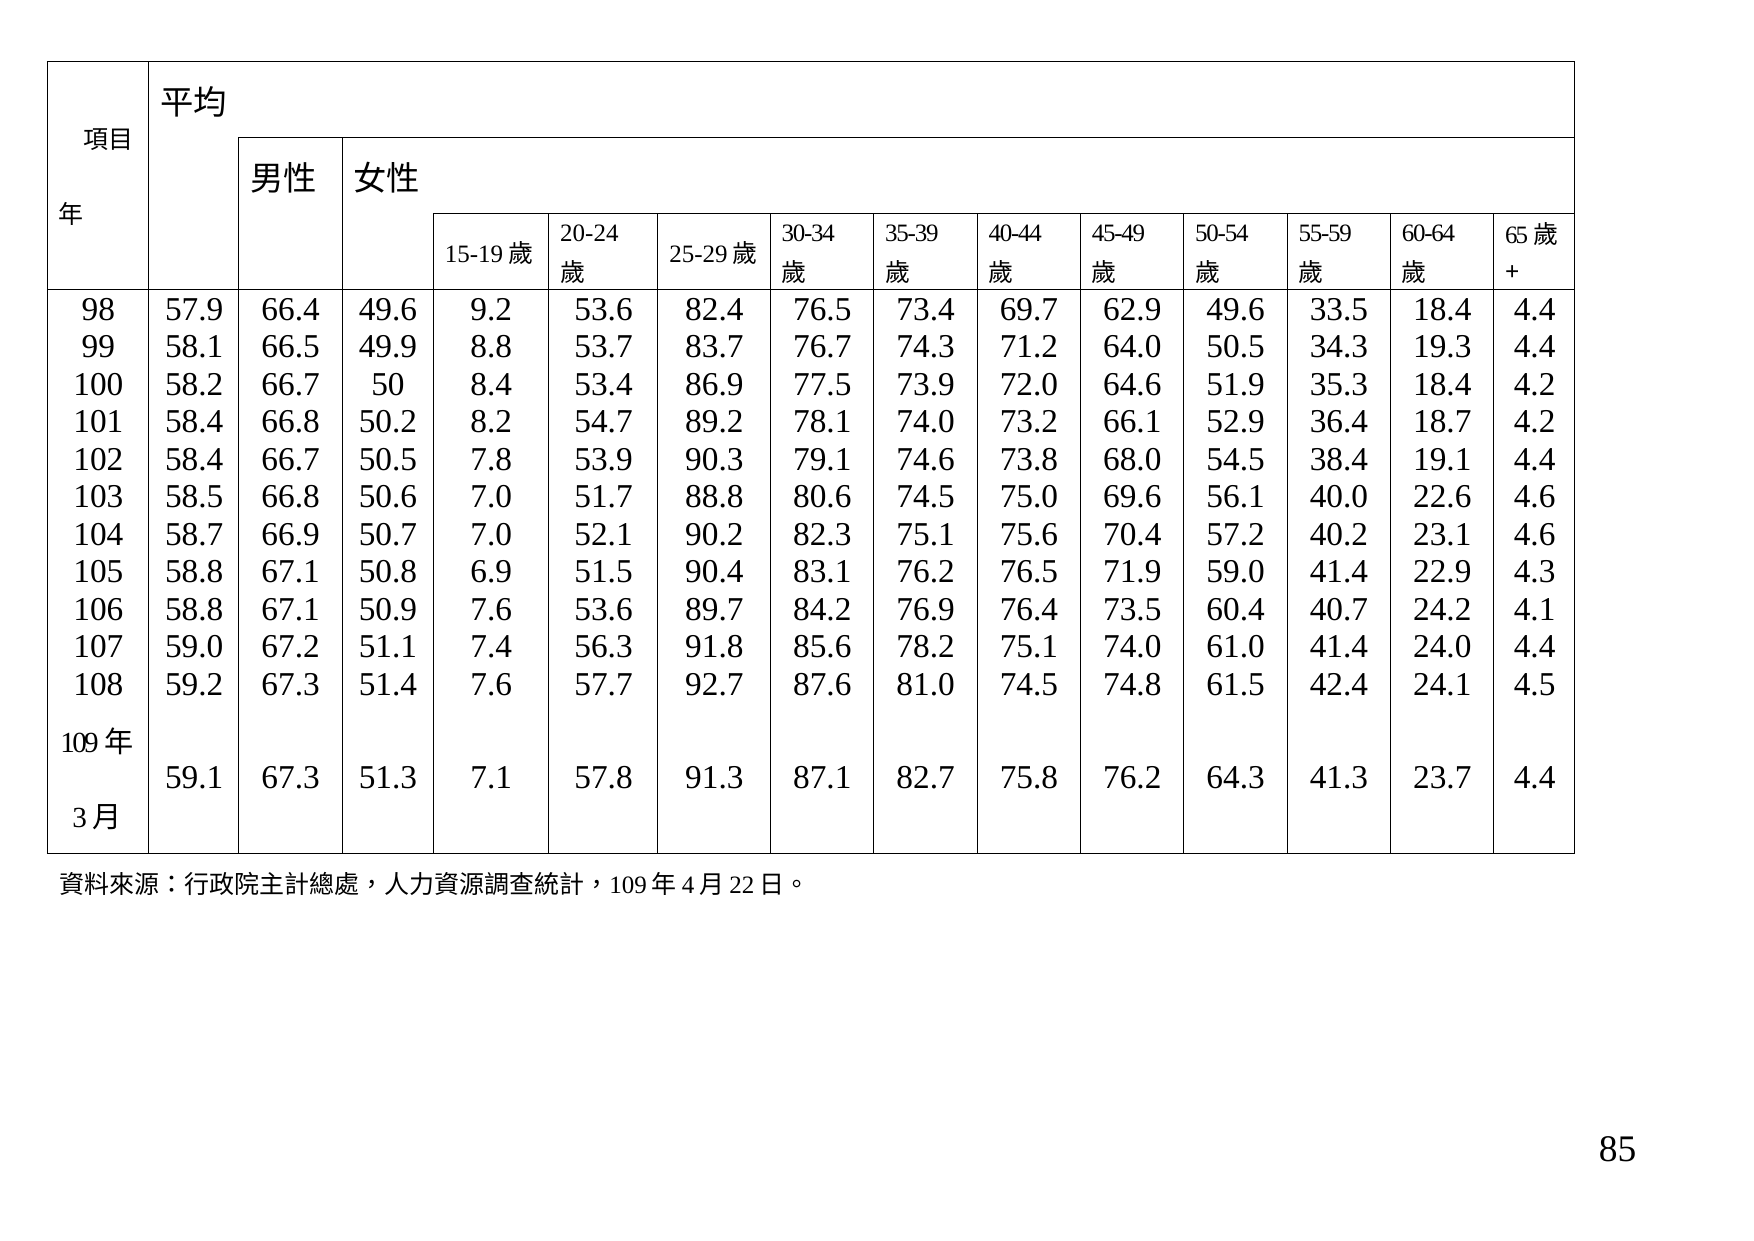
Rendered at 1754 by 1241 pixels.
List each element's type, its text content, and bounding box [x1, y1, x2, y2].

table_cell 41.4 [1288, 553, 1390, 590]
table_cell [874, 138, 977, 213]
table_header [549, 62, 658, 137]
table_cell 53.6 [549, 590, 657, 628]
table_cell 69.6 [1081, 478, 1183, 515]
table_cell [770, 138, 874, 213]
table_cell 92.7 [658, 665, 770, 703]
table_cell 72.0 [978, 365, 1080, 403]
table_header [342, 62, 433, 137]
table_cell 82.4 [658, 290, 770, 328]
table_cell 4.4 [1494, 440, 1574, 478]
table_cell 76.2 [874, 553, 977, 590]
table_cell 104 [48, 515, 148, 553]
table_cell 83.7 [658, 328, 770, 365]
table_cell 49.6 [1184, 290, 1287, 328]
table_cell 102 [48, 440, 148, 478]
table_cell 7.8 [434, 440, 548, 478]
table_cell 18.4 [1391, 365, 1493, 403]
table_cell 91.3 [658, 703, 770, 853]
table_cell 71.2 [978, 328, 1080, 365]
table_cell 74.5 [874, 478, 977, 515]
table_cell 7.1 [434, 703, 548, 853]
table_cell 58.1 [149, 328, 238, 365]
table_cell 70.4 [1081, 515, 1183, 553]
table_cell 74.6 [874, 440, 977, 478]
table_header [1184, 62, 1287, 137]
table_cell 51.9 [1184, 365, 1287, 403]
table_cell 41.3 [1288, 703, 1390, 853]
table_cell 50 [343, 365, 433, 403]
table_cell 4.4 [1494, 703, 1574, 853]
table_cell 20-24歲 [549, 214, 657, 289]
table_cell 82.3 [771, 515, 873, 553]
table_cell 105 [48, 553, 148, 590]
table_cell 51.1 [343, 628, 433, 665]
table_cell 8.8 [434, 328, 548, 365]
table_cell 40.2 [1288, 515, 1390, 553]
table_cell 67.1 [239, 553, 342, 590]
table_cell 75.1 [874, 515, 977, 553]
table_cell 50.6 [343, 478, 433, 515]
table_cell 52.9 [1184, 403, 1287, 440]
table_cell 34.3 [1288, 328, 1390, 365]
table_cell 88.8 [658, 478, 770, 515]
table_header [1494, 62, 1574, 137]
table_cell 38.4 [1288, 440, 1390, 478]
table_cell 69.7 [978, 290, 1080, 328]
table_cell 109年 3月 [48, 703, 148, 853]
table_cell 67.1 [239, 590, 342, 628]
table_header [1080, 62, 1184, 137]
table_cell 4.4 [1494, 328, 1574, 365]
table_cell 76.4 [978, 590, 1080, 628]
table_cell 15-19歲 [434, 214, 548, 289]
table_cell 8.2 [434, 403, 548, 440]
table_cell 76.5 [771, 290, 873, 328]
table_cell 4.4 [1494, 628, 1574, 665]
table_cell 6.9 [434, 553, 548, 590]
table_cell [149, 213, 238, 289]
table_cell 23.7 [1391, 703, 1493, 853]
table_cell 4.2 [1494, 365, 1574, 403]
table_cell 40.7 [1288, 590, 1390, 628]
table_cell 76.7 [771, 328, 873, 365]
table_cell 25-29歲 [658, 214, 770, 289]
table_cell [549, 138, 658, 213]
table_cell 4.6 [1494, 478, 1574, 515]
table_cell 73.8 [978, 440, 1080, 478]
table_cell 4.5 [1494, 665, 1574, 703]
table_cell 91.8 [658, 628, 770, 665]
table_cell 53.9 [549, 440, 657, 478]
table_cell 52.1 [549, 515, 657, 553]
table_cell 51.5 [549, 553, 657, 590]
table_cell 7.0 [434, 515, 548, 553]
table_cell 56.3 [549, 628, 657, 665]
table_cell 67.3 [239, 665, 342, 703]
table_cell 41.4 [1288, 628, 1390, 665]
table_cell 50.2 [343, 403, 433, 440]
table_header [770, 62, 874, 137]
table_cell 83.1 [771, 553, 873, 590]
table_cell 60.4 [1184, 590, 1287, 628]
table_cell 74.5 [978, 665, 1080, 703]
table_cell 87.6 [771, 665, 873, 703]
table_cell 42.4 [1288, 665, 1390, 703]
table_cell 53.7 [549, 328, 657, 365]
table_cell 50.5 [1184, 328, 1287, 365]
table_cell 98 [48, 290, 148, 328]
table_cell 64.6 [1081, 365, 1183, 403]
table_cell 30-34歲 [771, 214, 873, 289]
table_cell 51.4 [343, 665, 433, 703]
table_cell 58.4 [149, 440, 238, 478]
text 資料來源：行政院主計總處，人力資源調查統計，109年4月22日。 [59, 865, 1636, 901]
table_cell 82.7 [874, 703, 977, 853]
table_cell 74.0 [1081, 628, 1183, 665]
table_cell 19.1 [1391, 440, 1493, 478]
table_cell 40-44歲 [978, 214, 1080, 289]
table_cell 85.6 [771, 628, 873, 665]
table_cell 53.4 [549, 365, 657, 403]
table_cell [1080, 138, 1184, 213]
table_cell 65歲+ [1494, 214, 1574, 289]
table_cell 89.7 [658, 590, 770, 628]
table_cell 7.4 [434, 628, 548, 665]
table_cell 51.3 [343, 703, 433, 853]
table_cell 66.8 [239, 478, 342, 515]
table_cell 58.5 [149, 478, 238, 515]
table_cell 58.7 [149, 515, 238, 553]
table_cell 67.3 [239, 703, 342, 853]
table_cell 8.4 [434, 365, 548, 403]
table_cell 67.2 [239, 628, 342, 665]
table_cell 66.7 [239, 365, 342, 403]
table_cell 66.9 [239, 515, 342, 553]
table_cell 62.9 [1081, 290, 1183, 328]
table_header 項目 年 [48, 62, 148, 289]
table_cell 4.4 [1494, 290, 1574, 328]
table_cell 66.7 [239, 440, 342, 478]
table_cell 74.0 [874, 403, 977, 440]
table_cell 23.1 [1391, 515, 1493, 553]
table_cell 50.9 [343, 590, 433, 628]
table_cell 7.6 [434, 590, 548, 628]
table_cell 4.2 [1494, 403, 1574, 440]
table_cell [1287, 138, 1390, 213]
table_cell 74.8 [1081, 665, 1183, 703]
table_cell 75.1 [978, 628, 1080, 665]
table_cell 35-39歲 [874, 214, 977, 289]
table_cell 76.2 [1081, 703, 1183, 853]
table_cell 101 [48, 403, 148, 440]
table_cell 64.3 [1184, 703, 1287, 853]
table_cell 80.6 [771, 478, 873, 515]
table_cell [977, 138, 1080, 213]
table_header 平均 [149, 62, 239, 137]
table_cell 7.0 [434, 478, 548, 515]
table_cell 56.1 [1184, 478, 1287, 515]
table_cell 71.9 [1081, 553, 1183, 590]
table_cell 106 [48, 590, 148, 628]
table_cell [1390, 138, 1494, 213]
table_cell 90.3 [658, 440, 770, 478]
table_cell 77.5 [771, 365, 873, 403]
table_header [874, 62, 977, 137]
table_cell 7.6 [434, 665, 548, 703]
table_cell 36.4 [1288, 403, 1390, 440]
table_cell [658, 138, 770, 213]
table_cell 59.2 [149, 665, 238, 703]
table_cell 76.9 [874, 590, 977, 628]
table_cell 99 [48, 328, 148, 365]
table_cell 60-64歲 [1391, 214, 1493, 289]
table_cell 108 [48, 665, 148, 703]
table_cell 68.0 [1081, 440, 1183, 478]
table_cell 74.3 [874, 328, 977, 365]
table_cell 24.0 [1391, 628, 1493, 665]
table_cell 51.7 [549, 478, 657, 515]
table_cell 24.1 [1391, 665, 1493, 703]
table_header [1287, 62, 1390, 137]
table_cell 35.3 [1288, 365, 1390, 403]
table_cell 90.4 [658, 553, 770, 590]
table_header [433, 62, 549, 137]
table_header [239, 62, 342, 137]
table_cell 59.0 [149, 628, 238, 665]
table_cell 4.1 [1494, 590, 1574, 628]
table_cell 100 [48, 365, 148, 403]
table_cell 59.1 [149, 703, 238, 853]
table_cell 49.9 [343, 328, 433, 365]
table_cell 73.4 [874, 290, 977, 328]
table_cell 40.0 [1288, 478, 1390, 515]
table_cell [1184, 138, 1287, 213]
table_cell 57.9 [149, 290, 238, 328]
table_cell 18.7 [1391, 403, 1493, 440]
table_cell 18.4 [1391, 290, 1493, 328]
table_cell [239, 213, 342, 289]
table_cell 49.6 [343, 290, 433, 328]
table_cell 64.0 [1081, 328, 1183, 365]
table_cell 57.7 [549, 665, 657, 703]
table_cell 58.4 [149, 403, 238, 440]
table_cell 75.8 [978, 703, 1080, 853]
table_cell 53.6 [549, 290, 657, 328]
table_cell 59.0 [1184, 553, 1287, 590]
table_cell 73.2 [978, 403, 1080, 440]
table_cell 107 [48, 628, 148, 665]
table_cell 50-54歲 [1184, 214, 1287, 289]
table_cell 103 [48, 478, 148, 515]
table_cell 57.8 [549, 703, 657, 853]
table_cell 33.5 [1288, 290, 1390, 328]
table_cell 22.9 [1391, 553, 1493, 590]
table_cell 73.9 [874, 365, 977, 403]
table_cell 73.5 [1081, 590, 1183, 628]
table_cell 58.2 [149, 365, 238, 403]
table_cell 50.8 [343, 553, 433, 590]
table_cell 66.5 [239, 328, 342, 365]
table_cell 50.7 [343, 515, 433, 553]
table_cell 22.6 [1391, 478, 1493, 515]
table_cell 89.2 [658, 403, 770, 440]
table_cell [343, 213, 433, 289]
table_cell 78.1 [771, 403, 873, 440]
table_cell 男性 [239, 138, 342, 213]
table_header [1390, 62, 1494, 137]
table_cell [433, 138, 549, 213]
table_cell [1494, 138, 1574, 213]
table_cell 61.0 [1184, 628, 1287, 665]
table_cell 55-59歲 [1288, 214, 1390, 289]
table_header [658, 62, 770, 137]
table_cell 87.1 [771, 703, 873, 853]
table_cell [149, 137, 238, 213]
table_cell 81.0 [874, 665, 977, 703]
table_cell 90.2 [658, 515, 770, 553]
table_cell 75.0 [978, 478, 1080, 515]
table_cell 79.1 [771, 440, 873, 478]
table_cell 57.2 [1184, 515, 1287, 553]
table_cell 66.4 [239, 290, 342, 328]
table_cell 45-49歲 [1081, 214, 1183, 289]
table_cell 84.2 [771, 590, 873, 628]
table_cell 66.1 [1081, 403, 1183, 440]
table_cell 76.5 [978, 553, 1080, 590]
table_cell 50.5 [343, 440, 433, 478]
table_cell 54.5 [1184, 440, 1287, 478]
table_cell 19.3 [1391, 328, 1493, 365]
table_cell 女性 [343, 138, 433, 213]
table_cell 75.6 [978, 515, 1080, 553]
table_cell 86.9 [658, 365, 770, 403]
table_header [977, 62, 1080, 137]
table_cell 58.8 [149, 553, 238, 590]
table_cell 78.2 [874, 628, 977, 665]
table_cell 58.8 [149, 590, 238, 628]
table_cell 4.6 [1494, 515, 1574, 553]
table_cell 66.8 [239, 403, 342, 440]
table_cell 54.7 [549, 403, 657, 440]
table_cell 24.2 [1391, 590, 1493, 628]
table_cell 4.3 [1494, 553, 1574, 590]
table_cell 61.5 [1184, 665, 1287, 703]
table_cell 9.2 [434, 290, 548, 328]
